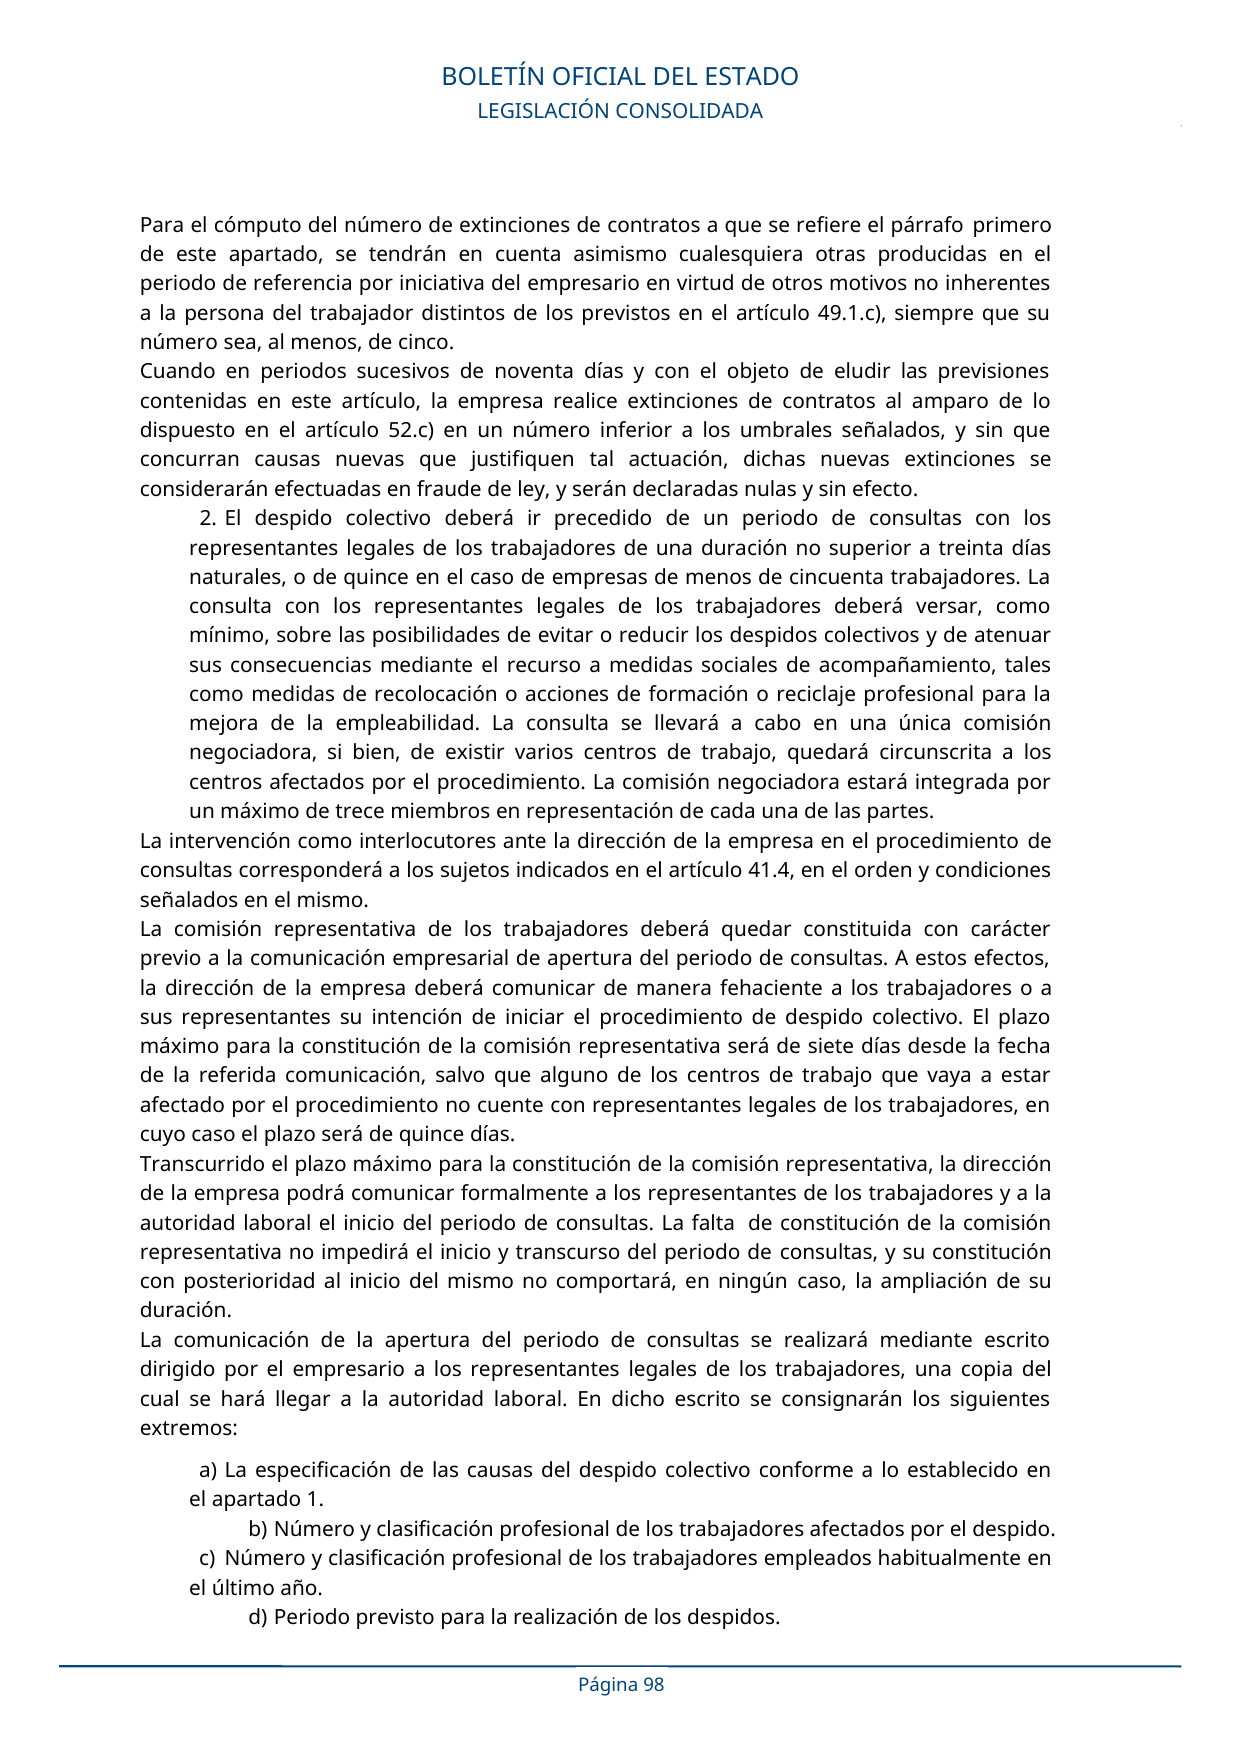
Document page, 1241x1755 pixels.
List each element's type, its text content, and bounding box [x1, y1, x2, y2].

list Número y clasificación profesional de los trabajadores empleados habitualmente en el último año. [163, 1543, 1052, 1601]
text Cuando en periodos sucesivos de noventa días y con el objeto de eludir las previsiones contenidas en este artículo, la empresa realice extinciones de contratos al amparo de lo dispuesto en el artículo 52.c) en un número inferior a los umbrales señalados, y sin que concurran causas nuevas que justifiquen tal actuación, dichas nuevas extinciones se considerarán efectuadas en fraude de ley, y serán declaradas nulas y sin efecto. [139, 357, 1052, 502]
list La especificación de las causas del despido colectivo conforme a lo establecido en el apartado 1. [163, 1455, 1052, 1513]
text La comunicación de la apertura del periodo de consultas se realizará mediante escrito dirigido por el empresario a los representantes legales de los trabajadores, una copia del cual se hará llegar a la autoridad laboral. En dicho escrito se consignarán los siguientes extremos: [139, 1325, 1052, 1442]
text La intervención como interlocutores ante la dirección de la empresa en el procedimiento de consultas corresponderá a los sujetos indicados en el artículo 41.4, en el orden y condiciones señalados en el mismo. [139, 826, 1052, 913]
list Número y clasificación profesional de los trabajadores afectados por el despido. [248, 1514, 1184, 1542]
list El despido colectivo deberá ir precedido de un periodo de consultas con los representantes legales de los trabajadores de una duración no superior a treinta días naturales, o de quince en el caso de empresas de menos de cincuenta trabajadores. La consulta con los representantes legales de los trabajadores deberá versar, como mínimo, sobre las posibilidades de evitar o reducir los despidos colectivos y de atenuar sus consecuencias mediante el recurso a medidas sociales de acompañamiento, tales como medidas de recolocación o acciones de formación o reciclaje profesional para la mejora de la empleabilidad. La consulta se llevará a cabo en una única comisión negociadora, si bien, de existir varios centros de trabajo, quedará circunscrita a los centros afectados por el procedimiento. La comisión negociadora estará integrada por un máximo de trece miembros en representación de cada una de las partes. [164, 503, 1052, 824]
text Para el cómputo del número de extinciones de contratos a que se refiere el párrafo primero de este apartado, se tendrán en cuenta asimismo cualesquiera otras producidas en el periodo de referencia por iniciativa del empresario en virtud de otros motivos no inherentes a la persona del trabajador distintos de los previstos en el artículo 49.1.c), siempre que su número sea, al menos, de cinco. [139, 210, 1052, 355]
text La comisión representativa de los trabajadores deberá quedar constituida con carácter previo a la comunicación empresarial de apertura del periodo de consultas. A estos efectos, la dirección de la empresa deberá comunicar de manera fehaciente a los trabajadores o a sus representantes su intención de iniciar el procedimiento de despido colectivo. El plazo máximo para la constitución de la comisión representativa será de siete días desde la fecha de la referida comunicación, salvo que alguno de los centros de trabajo que vaya a estar afectado por el procedimiento no cuente con representantes legales de los trabajadores, en cuyo caso el plazo será de quince días. [139, 914, 1052, 1148]
list Periodo previsto para la realización de los despidos. [248, 1602, 1184, 1631]
text Transcurrido el plazo máximo para la constitución de la comisión representativa, la dirección de la empresa podrá comunicar formalmente a los representantes de los trabajadores y a la autoridad laboral el inicio del periodo de consultas. La falta de constitución de la comisión representativa no impedirá el inicio y transcurso del periodo de consultas, y su constitución con posterioridad al inicio del mismo no comportará, en ningún caso, la ampliación de su duración. [139, 1149, 1052, 1324]
